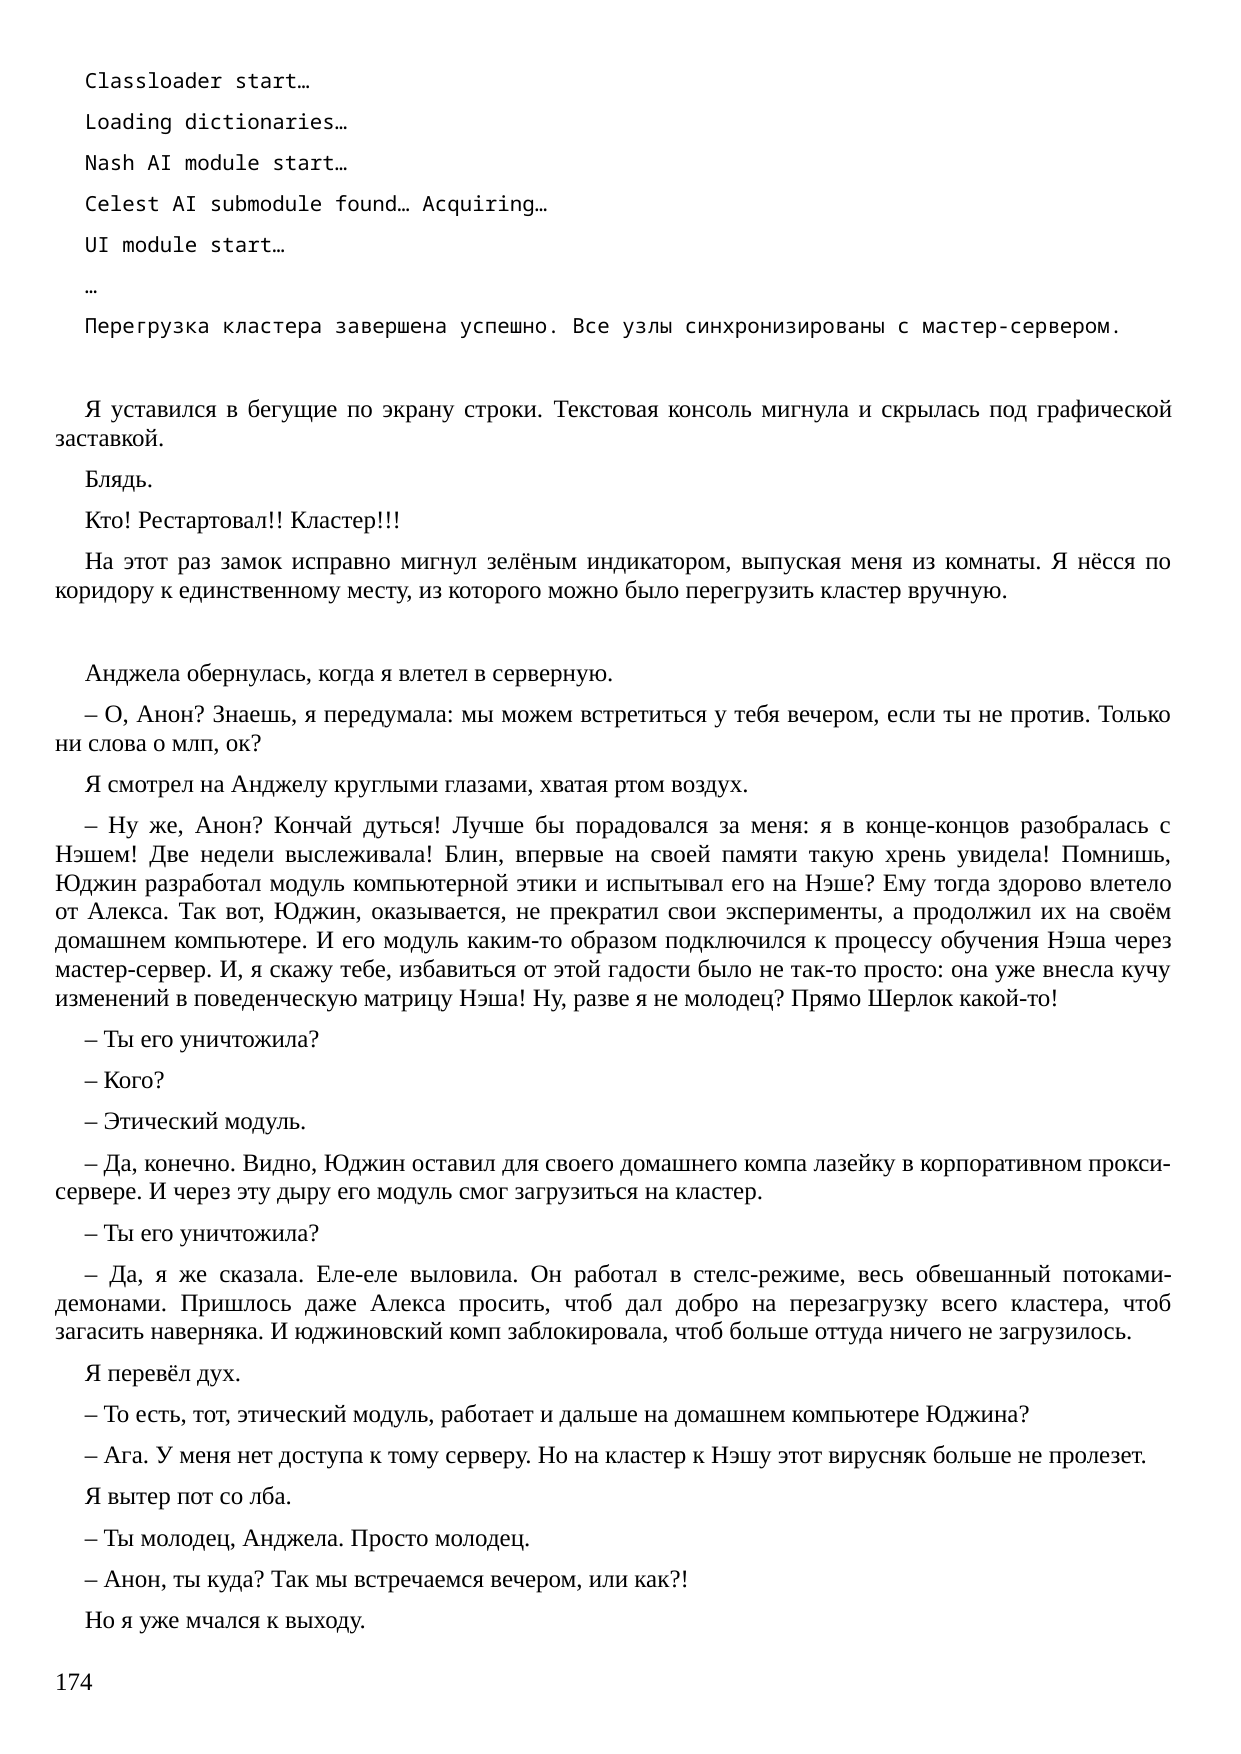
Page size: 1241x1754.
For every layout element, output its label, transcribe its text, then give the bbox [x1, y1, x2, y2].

text – Этический модуль. [55, 1106, 1173, 1135]
text – Ага. У меня нет доступа к тому серверу. Но на кластер к Нэшу этот вирусняк больше не пролезет. [55, 1440, 1173, 1469]
text – О, Анон? Знаешь, я передумала: мы можем встретиться у тебя вечером, если ты не против. Только ни слова о млп, ок? [55, 699, 1173, 756]
text – Ну же, Анон? Кончай дуться! Лучше бы порадовался за меня: я в конце-концов разобралась с Нэшем! Две недели выслеживала! Блин, впервые на своей памяти такую хрень увидела! Помнишь, Юджин разработал модуль компьютерной этики и испытывал его на Нэше? Ему тогда здорово влетело от Алекса. Так вот, Юджин, оказывается, не прекратил свои эксперименты, а продолжил их на своём домашнем компьютере. И его модуль каким-то образом подключился к процессу обучения Нэша через мастер-сервер. И, я скажу тебе, избавиться от этой гадости было не так-то просто: она уже внесла кучу изменений в поведенческую матрицу Нэша! Ну, разве я не молодец? Прямо Шерлок какой-то! [55, 810, 1173, 1011]
text Classloader start… [55, 66, 1173, 94]
text Loading dictionaries… [55, 107, 1173, 135]
text Nash AI module start… [55, 148, 1173, 176]
text На этот раз замок исправно мигнул зелёным индикатором, выпуская меня из комнаты. Я нёсся по коридору к единственному месту, из которого можно было перегрузить кластер вручную. [55, 546, 1173, 604]
text Но я уже мчался к выходу. [55, 1605, 1173, 1634]
text Анджела обернулась, когда я влетел в серверную. [55, 658, 1173, 686]
text Celest AI submodule found… Acquiring… [55, 189, 1173, 217]
text – Ты его уничтожила? [55, 1218, 1173, 1246]
text – Да, я же сказала. Еле-еле выловила. Он работал в стелс-режиме, весь обвешанный потоками-демонами. Пришлось даже Алекса просить, чтоб дал добро на перезагрузку всего кластера, чтоб загасить наверняка. И юджиновский комп заблокировала, чтоб больше оттуда ничего не загрузилось. [55, 1259, 1173, 1345]
text – Да, конечно. Видно, Юджин оставил для своего домашнего компа лазейку в корпоративном прокси-сервере. И через эту дыру его модуль смог загрузиться на кластер. [55, 1148, 1173, 1205]
text – Кого? [55, 1065, 1173, 1094]
text Кто! Рестартовал!! Кластер!!! [55, 505, 1173, 534]
text – Ты его уничтожила? [55, 1024, 1173, 1053]
text … [55, 271, 1173, 299]
text UI module start… [55, 230, 1173, 258]
text Я вытер пот со лба. [55, 1481, 1173, 1510]
text – Анон, ты куда? Так мы встречаемся вечером, или как?! [55, 1564, 1173, 1593]
text Я уставился в бегущие по экрану строки. Текстовая консоль мигнула и скрылась под графической заставкой. [55, 394, 1173, 451]
text Я перевёл дух. [55, 1358, 1173, 1386]
text Я смотрел на Анджелу круглыми глазами, хватая ртом воздух. [55, 769, 1173, 798]
text Перегрузка кластера завершена успешно. Все узлы синхронизированы с мастер-сервером. [55, 312, 1173, 340]
text – То есть, тот, этический модуль, работает и дальше на домашнем компьютере Юджина? [55, 1399, 1173, 1428]
text Блядь. [55, 464, 1173, 493]
text – Ты молодец, Анджела. Просто молодец. [55, 1523, 1173, 1551]
